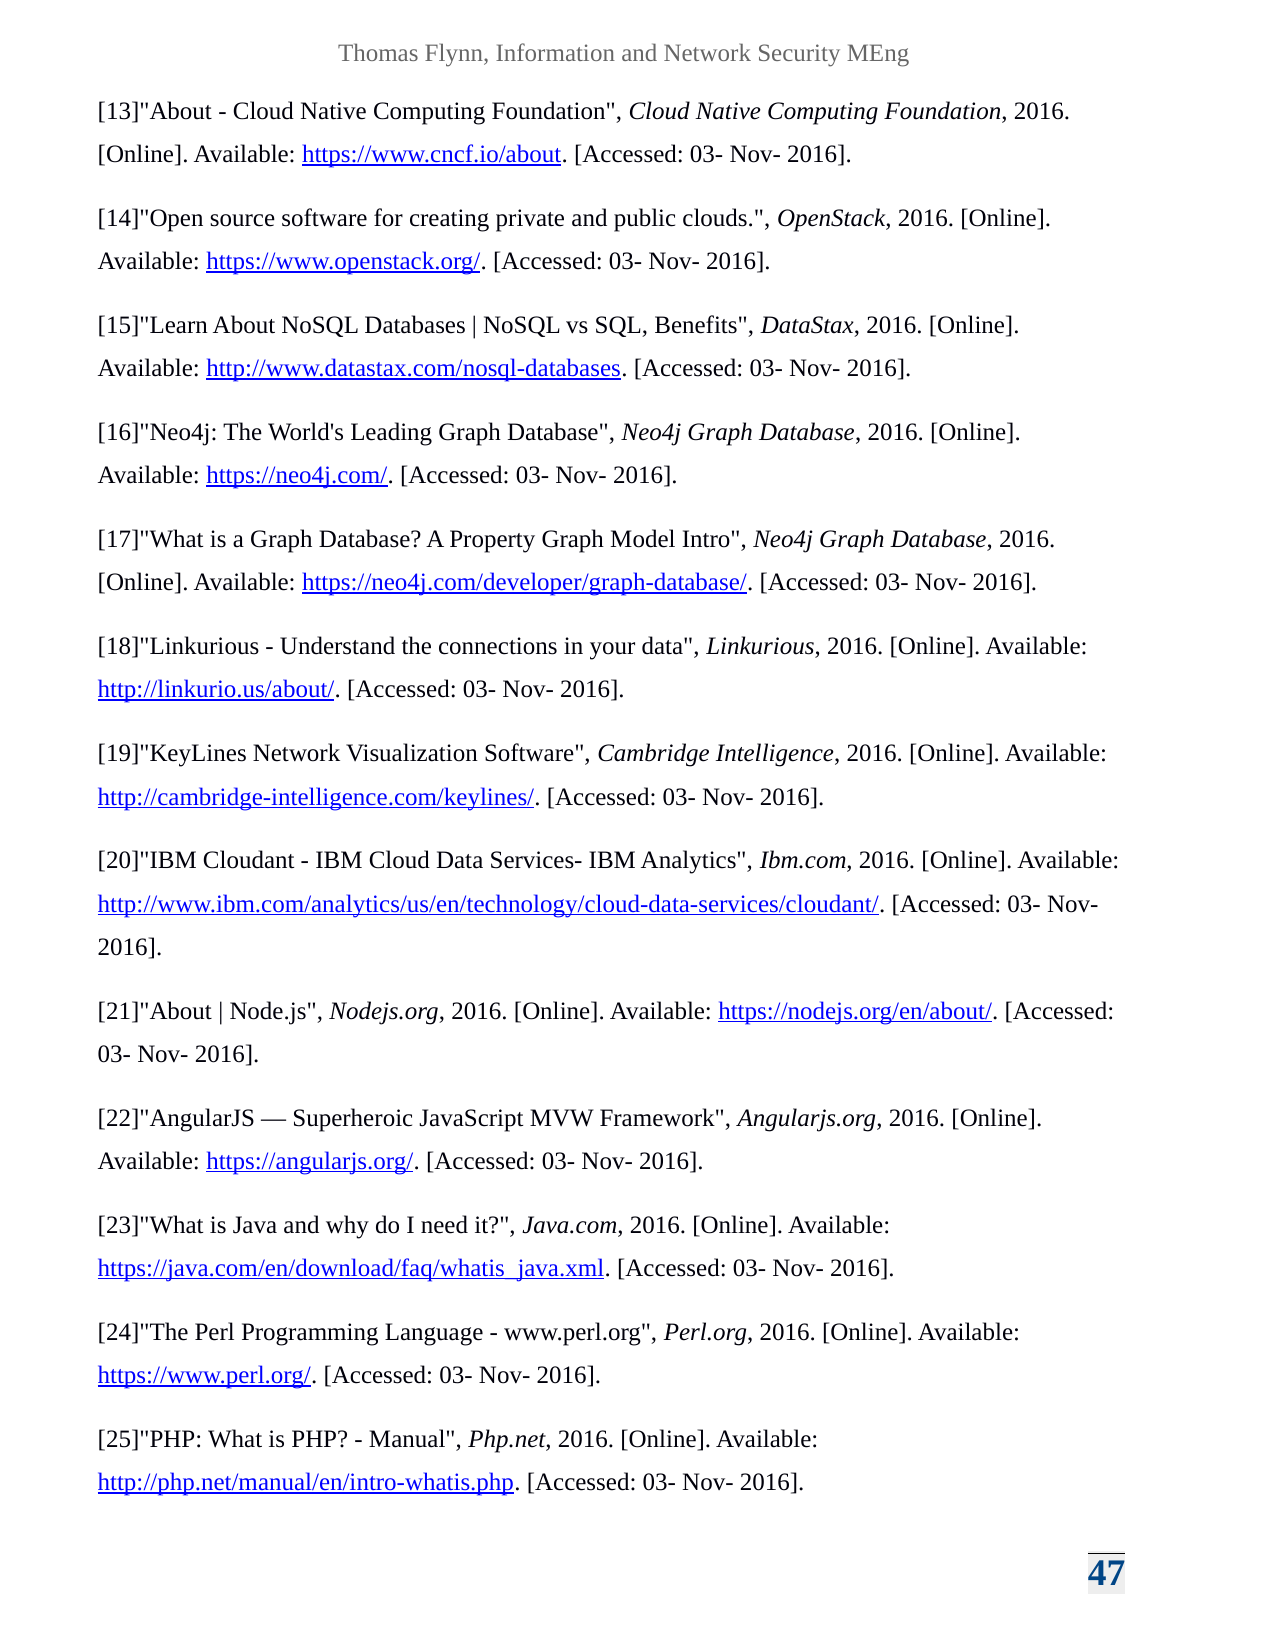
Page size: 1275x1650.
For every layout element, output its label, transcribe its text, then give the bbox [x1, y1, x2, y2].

text [24]"The Perl Programming Language - www.perl.org", Perl.org, 2016. [Online]. Available: https://www.perl.org/. [Accessed: 03- Nov- 2016]. [97, 1317, 1125, 1389]
text [13]"About - Cloud Native Computing Foundation", Cloud Native Computing Foundation, 2016. [Online]. Available: https://www.cncf.io/about. [Accessed: 03- Nov- 2016]. [97, 96, 1125, 168]
text [15]"Learn About NoSQL Databases | NoSQL vs SQL, Benefits", DataStax, 2016. [Online]. Available: http://www.datastax.com/nosql-databases. [Accessed: 03- Nov- 2016]. [97, 310, 1125, 382]
text [16]"Neo4j: The World's Leading Graph Database", Neo4j Graph Database, 2016. [Online]. Available: https://neo4j.com/. [Accessed: 03- Nov- 2016]. [97, 417, 1125, 489]
text [23]"What is Java and why do I need it?", Java.com, 2016. [Online]. Available: https://java.com/en/download/faq/whatis_java.xml. [Accessed: 03- Nov- 2016]. [97, 1210, 1125, 1282]
text [20]"IBM Cloudant - IBM Cloud Data Services- IBM Analytics", Ibm.com, 2016. [Online]. Available: http://www.ibm.com/analytics/us/en/technology/cloud-data-services/cloudant/. [Accessed: 03- Nov- 2016]. [97, 846, 1125, 961]
text [18]"Linkurious - Understand the connections in your data", Linkurious, 2016. [Online]. Available: http://linkurio.us/about/. [Accessed: 03- Nov- 2016]. [97, 631, 1125, 703]
text [25]"PHP: What is PHP? - Manual", Php.net, 2016. [Online]. Available: http://php.net/manual/en/intro-whatis.php. [Accessed: 03- Nov- 2016]. [97, 1424, 1125, 1496]
text [19]"KeyLines Network Visualization Software", Cambridge Intelligence, 2016. [Online]. Available: http://cambridge-intelligence.com/keylines/. [Accessed: 03- Nov- 2016]. [97, 738, 1125, 810]
text [14]"Open source software for creating private and public clouds.", OpenStack, 2016. [Online]. Available: https://www.openstack.org/. [Accessed: 03- Nov- 2016]. [97, 203, 1125, 275]
text [17]"What is a Graph Database? A Property Graph Model Intro", Neo4j Graph Database, 2016. [Online]. Available: https://neo4j.com/developer/graph-database/. [Accessed: 03- Nov- 2016]. [97, 524, 1125, 596]
text [21]"About | Node.js", Nodejs.org, 2016. [Online]. Available: https://nodejs.org/en/about/. [Accessed: 03- Nov- 2016]. [97, 996, 1125, 1068]
text [22]"AngularJS — Superheroic JavaScript MVW Framework", Angularjs.org, 2016. [Online]. Available: https://angularjs.org/. [Accessed: 03- Nov- 2016]. [97, 1103, 1125, 1175]
